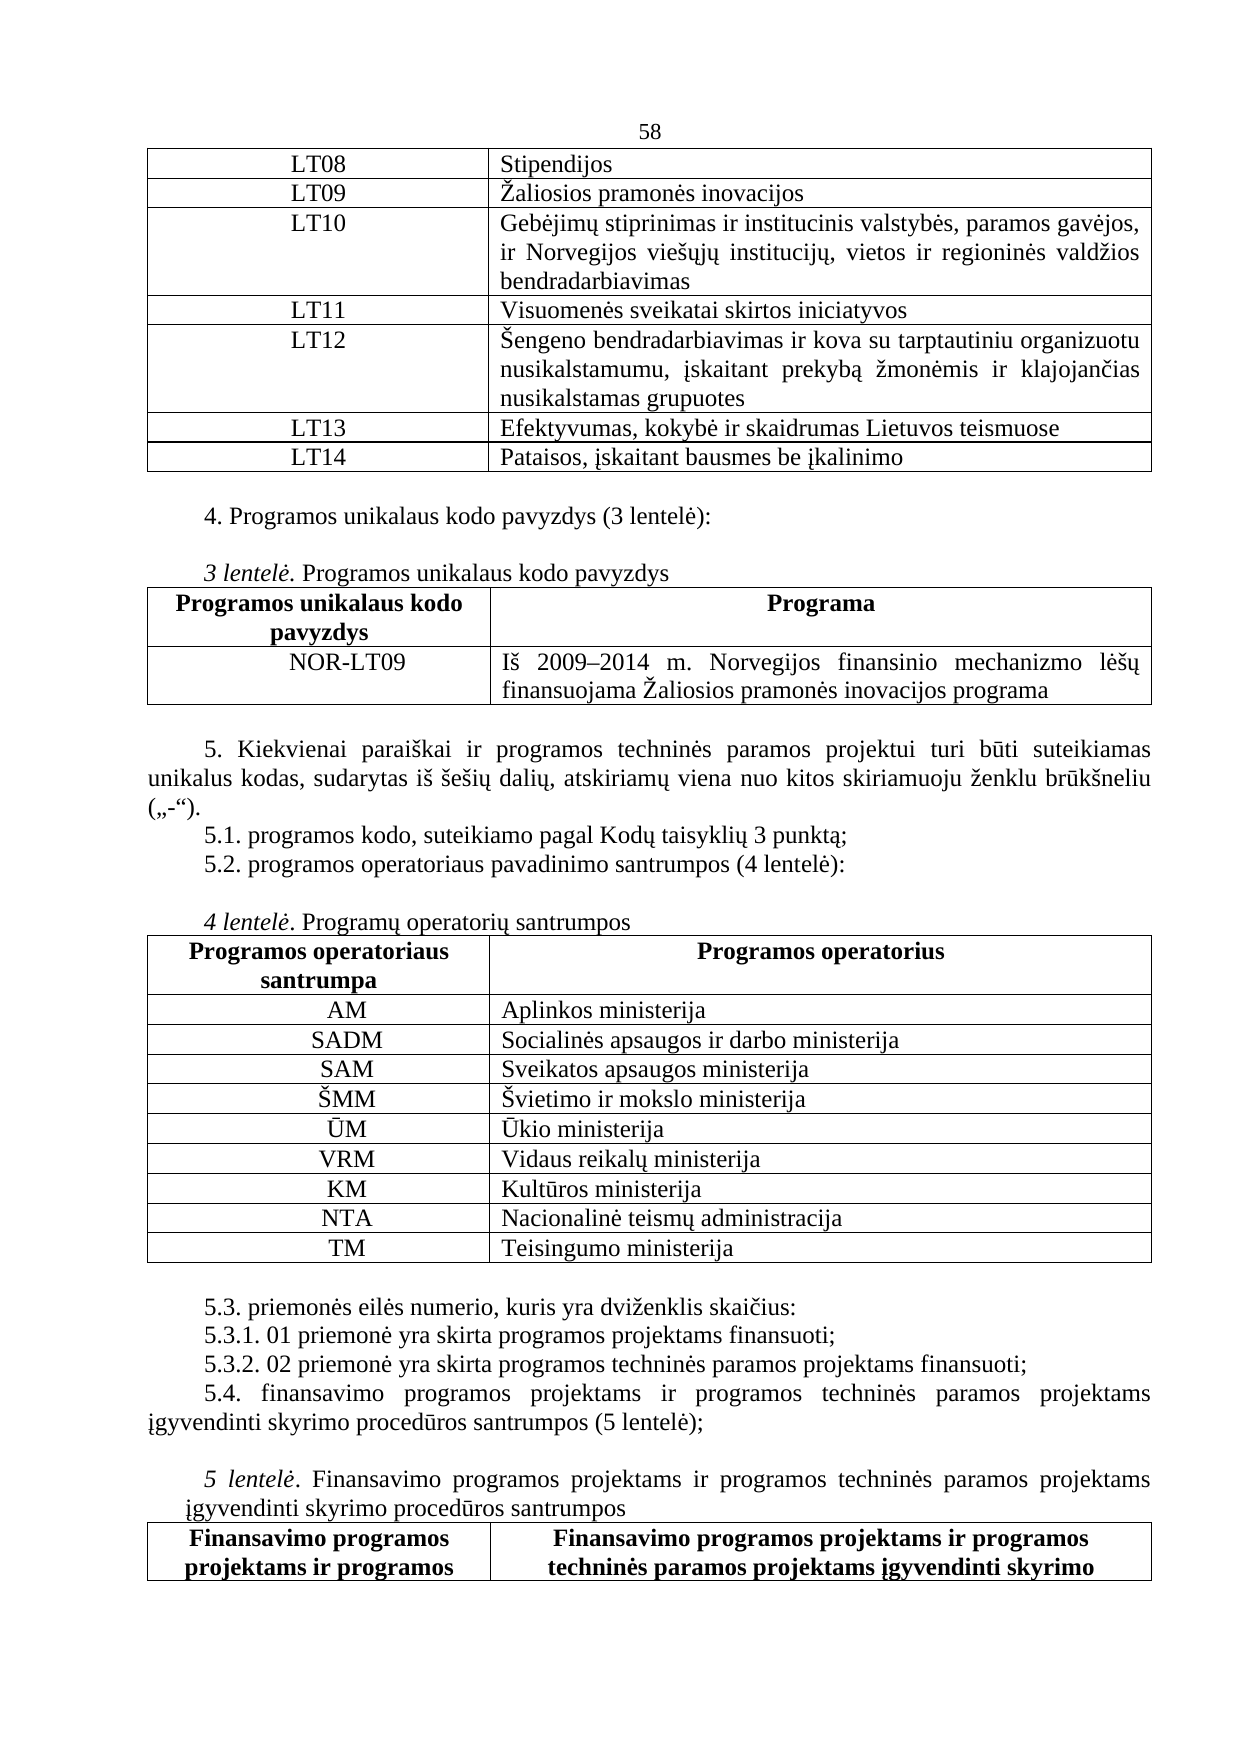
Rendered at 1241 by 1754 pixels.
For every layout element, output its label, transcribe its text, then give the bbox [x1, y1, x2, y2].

table_cell LT08 [148, 149, 488, 177]
table_cell LT11 [148, 296, 488, 324]
table_header Finansavimo programos projektams ir programos [148, 1523, 490, 1580]
text 5 lentelė. Finansavimo programos projektams ir programos techninės paramos projektams įgyvendinti skyrimo procedūros santrumpos [185, 1464, 1152, 1522]
table_cell Kultūros ministerija [490, 1174, 1151, 1202]
table_cell NOR-LT09 [148, 647, 490, 704]
text 5.4. finansavimo programos projektams ir programos techninės paramos projektams įgyvendinti skyrimo procedūros santrumpos (5 lentelė); [148, 1378, 1152, 1436]
table_cell Sveikatos apsaugos ministerija [490, 1055, 1151, 1083]
table_cell Efektyvumas, kokybė ir skaidrumas Lietuvos teismuose [489, 413, 1151, 441]
table_cell ŪM [148, 1114, 489, 1143]
text 5.3.1. 01 priemonė yra skirta programos projektams finansuoti; [148, 1321, 1152, 1349]
table_header Programos operatoriaus santrumpa [148, 936, 489, 994]
table_header Programa [491, 588, 1151, 646]
table_cell Ūkio ministerija [490, 1114, 1151, 1143]
table_cell Švietimo ir mokslo ministerija [490, 1084, 1151, 1113]
text 5. Kiekvienai paraiškai ir programos techninės paramos projektui turi būti suteikiamas unikalus kodas, sudarytas iš šešių dalių, atskiriamų viena nuo kitos skiriamuoju ženklu brūkšneliu („-“). [148, 734, 1152, 820]
table_cell VRM [148, 1144, 489, 1173]
text 5.3.2. 02 priemonė yra skirta programos techninės paramos projektams finansuoti; [148, 1349, 1152, 1378]
table_cell TM [148, 1233, 489, 1262]
text 4. Programos unikalaus kodo pavyzdys (3 lentelė): [148, 501, 1152, 530]
table_cell Aplinkos ministerija [490, 995, 1151, 1024]
table_cell Žaliosios pramonės inovacijos [489, 179, 1151, 207]
table_cell Iš 2009–2014 m. Norvegijos finansinio mechanizmo lėšų finansuojama Žaliosios pramonės inovacijos programa [491, 647, 1151, 704]
table_cell AM [148, 995, 489, 1024]
table_cell Vidaus reikalų ministerija [490, 1144, 1151, 1173]
table_cell Pataisos, įskaitant bausmes be įkalinimo [489, 443, 1151, 471]
table_cell LT10 [148, 208, 488, 294]
table_cell ŠMM [148, 1084, 489, 1113]
table_header Programos operatorius [490, 936, 1151, 994]
text 5.1. programos kodo, suteikiamo pagal Kodų taisyklių 3 punktą; [148, 820, 1152, 849]
table_cell NTA [148, 1204, 489, 1232]
text 5.3. priemonės eilės numerio, kuris yra dviženklis skaičius: [148, 1292, 1152, 1321]
table_cell LT13 [148, 413, 488, 441]
table_cell Stipendijos [489, 149, 1151, 177]
table_cell Nacionalinė teismų administracija [490, 1204, 1151, 1232]
table_cell Socialinės apsaugos ir darbo ministerija [490, 1025, 1151, 1053]
table_cell Visuomenės sveikatai skirtos iniciatyvos [489, 296, 1151, 324]
table_cell LT12 [148, 325, 488, 412]
text 4 lentelė. Programų operatorių santrumpos [185, 907, 1152, 935]
table_cell KM [148, 1174, 489, 1202]
text 3 lentelė. Programos unikalaus kodo pavyzdys [148, 558, 1152, 587]
table_cell Šengeno bendradarbiavimas ir kova su tarptautiniu organizuotu nusikalstamumu, įskaitant prekybą žmonėmis ir klajojančias nusikalstamas grupuotes [489, 325, 1151, 412]
table_cell Teisingumo ministerija [490, 1233, 1151, 1262]
text 5.2. programos operatoriaus pavadinimo santrumpos (4 lentelė): [148, 849, 1152, 878]
table_cell LT09 [148, 179, 488, 207]
table_header Programos unikalaus kodo pavyzdys [148, 588, 490, 646]
table_cell LT14 [148, 443, 488, 471]
table_cell SAM [148, 1055, 489, 1083]
table_cell Gebėjimų stiprinimas ir institucinis valstybės, paramos gavėjos, ir Norvegijos viešųjų institucijų, vietos ir regioninės valdžios bendradarbiavimas [489, 208, 1151, 294]
table_cell SADM [148, 1025, 489, 1053]
table_header Finansavimo programos projektams ir programos techninės paramos projektams įgyvendinti skyrimo [491, 1523, 1151, 1580]
